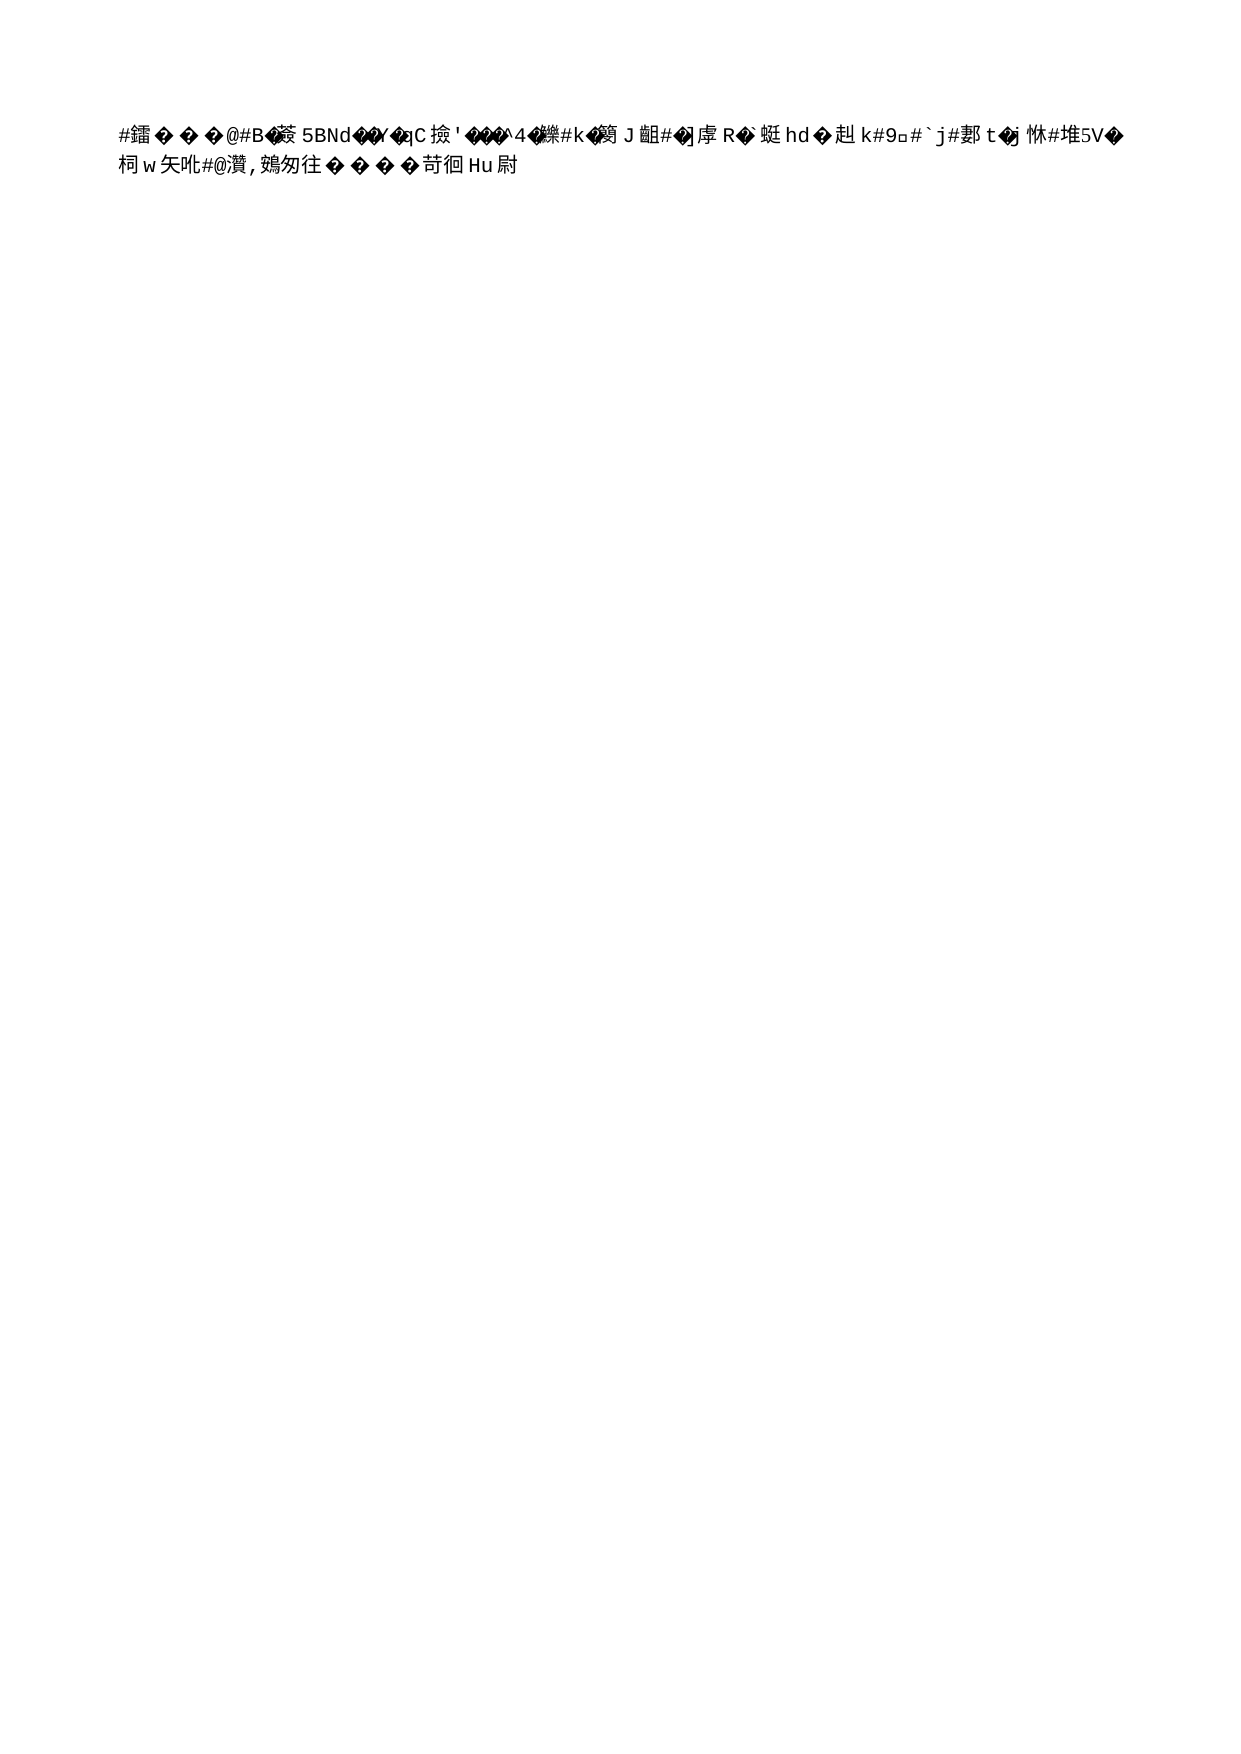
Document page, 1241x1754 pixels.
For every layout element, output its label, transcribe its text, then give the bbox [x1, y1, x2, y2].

text #鐳���@#B�薟5BNd��Y�qC撿'���^4�鱳#k�簢J齟#�]虖R�`蜓hd�赳k#9#`j#郪t�j恘#堆V�柌w矢吪#@灒,鴳匆往����苛徊Hu尉 [118, 118, 1122, 179]
